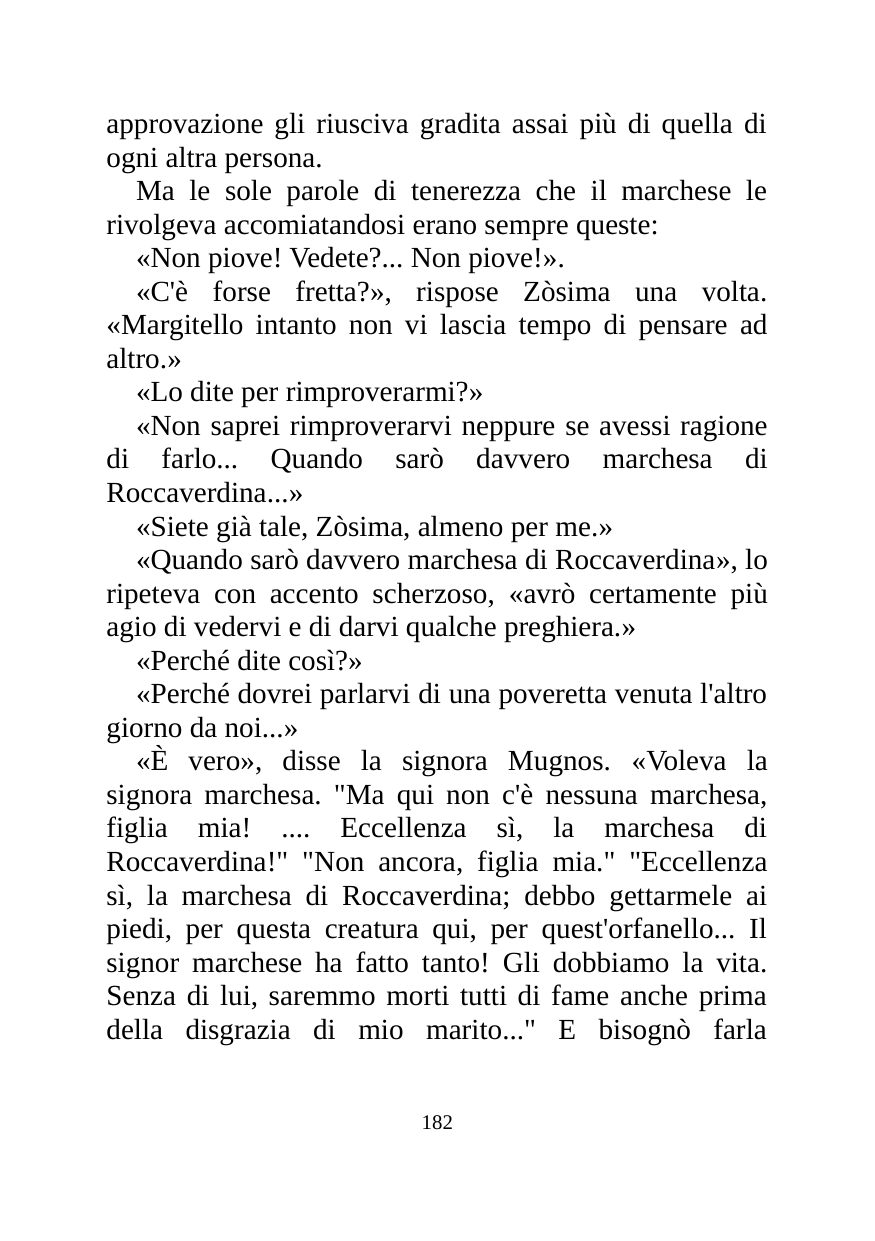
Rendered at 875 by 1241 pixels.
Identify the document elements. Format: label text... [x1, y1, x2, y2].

text «Siete già tale, Zòsima, almeno per me.» [106, 509, 768, 542]
text approvazione gli riusciva gradita assai più di quella di ogni altra persona. [106, 106, 768, 173]
text «Perché dovrei parlarvi di una poveretta venuta l'altro giorno da noi...» [106, 676, 768, 743]
text «Non piove! Vedete?... Non piove!». [106, 240, 768, 274]
text Ma le sole parole di tenerezza che il marchese le rivolgeva accomiatandosi erano sempre queste: [106, 173, 768, 240]
text «È vero», disse la signora Mugnos. «Voleva la signora marchesa. "Ma qui non c'è nessuna marchesa, figlia mia! .... Eccellenza sì, la marchesa di Roccaverdina!" "Non ancora, figlia mia." "Eccellenza sì, la marchesa di Roccaverdina; debbo gettarmele ai piedi, per questa creatura qui, per quest'orfanello... Il signor marchese ha fatto tanto! Gli dobbiamo la vita. Senza di lui, saremmo morti tutti di fame anche prima della disgrazia di mio marito..." E bisognò farla [106, 743, 768, 1045]
text «Non saprei rimproverarvi neppure se avessi ragione di farlo... Quando sarò davvero marchesa di Roccaverdina...» [106, 408, 768, 509]
text «Lo dite per rimproverarmi?» [106, 374, 768, 408]
text «C'è forse fretta?», rispose Zòsima una volta. «Margitello intanto non vi lascia tempo di pensare ad altro.» [106, 274, 768, 374]
text «Perché dite così?» [106, 643, 768, 676]
text «Quando sarò davvero marchesa di Roccaverdina», lo ripeteva con accento scherzoso, «avrò certamente più agio di vedervi e di darvi qualche preghiera.» [106, 542, 768, 643]
